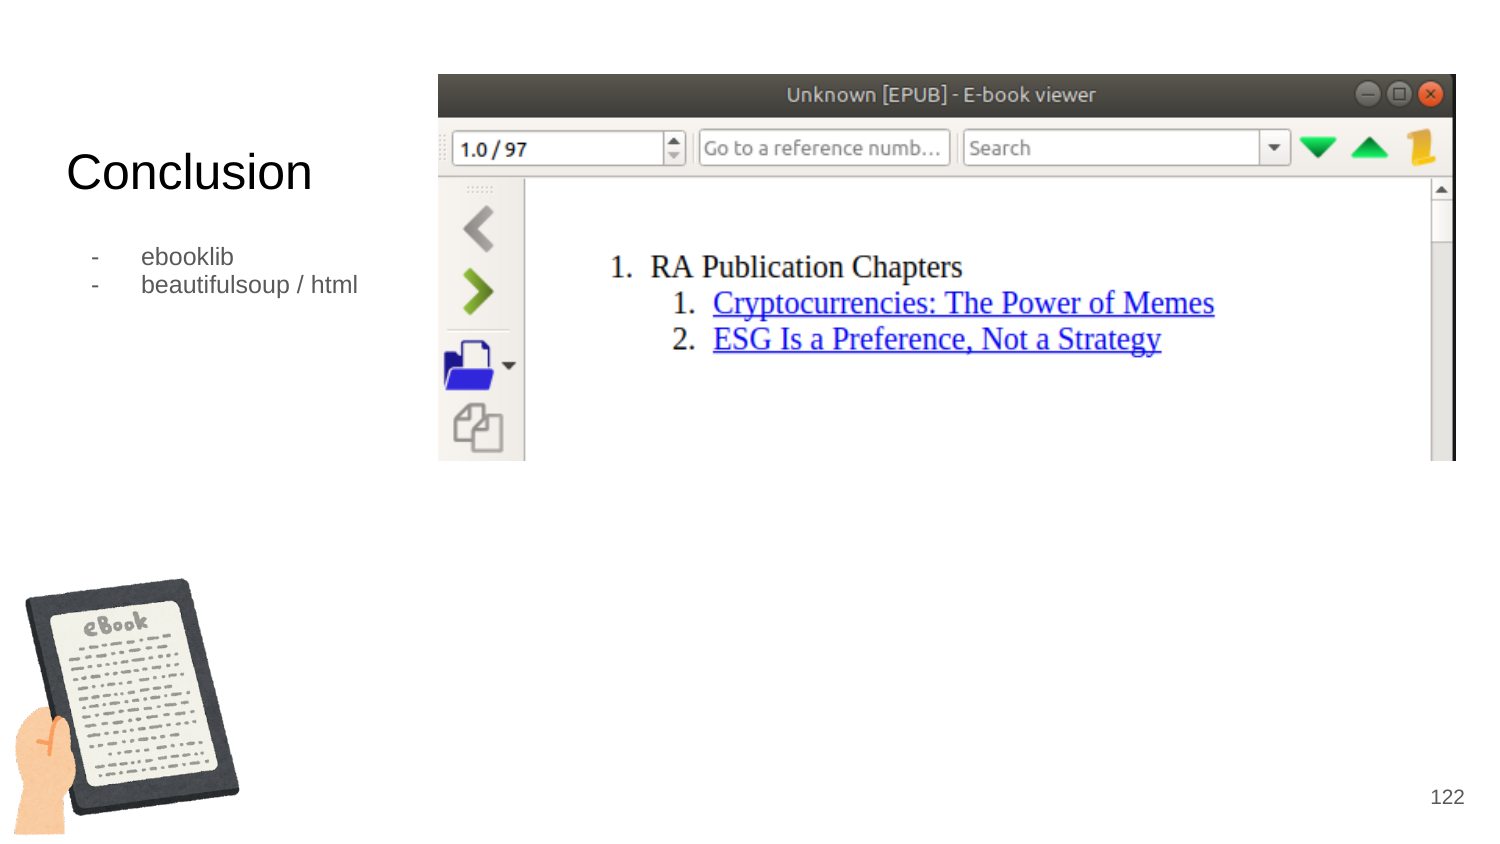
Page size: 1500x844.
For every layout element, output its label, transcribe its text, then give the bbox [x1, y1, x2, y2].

list ebooklib beautifulsoup / html [51, 227, 512, 750]
slide_number [1389, 764, 1480, 830]
title Conclusion [51, 91, 438, 216]
picture [0, 573, 251, 844]
picture [438, 74, 1456, 461]
